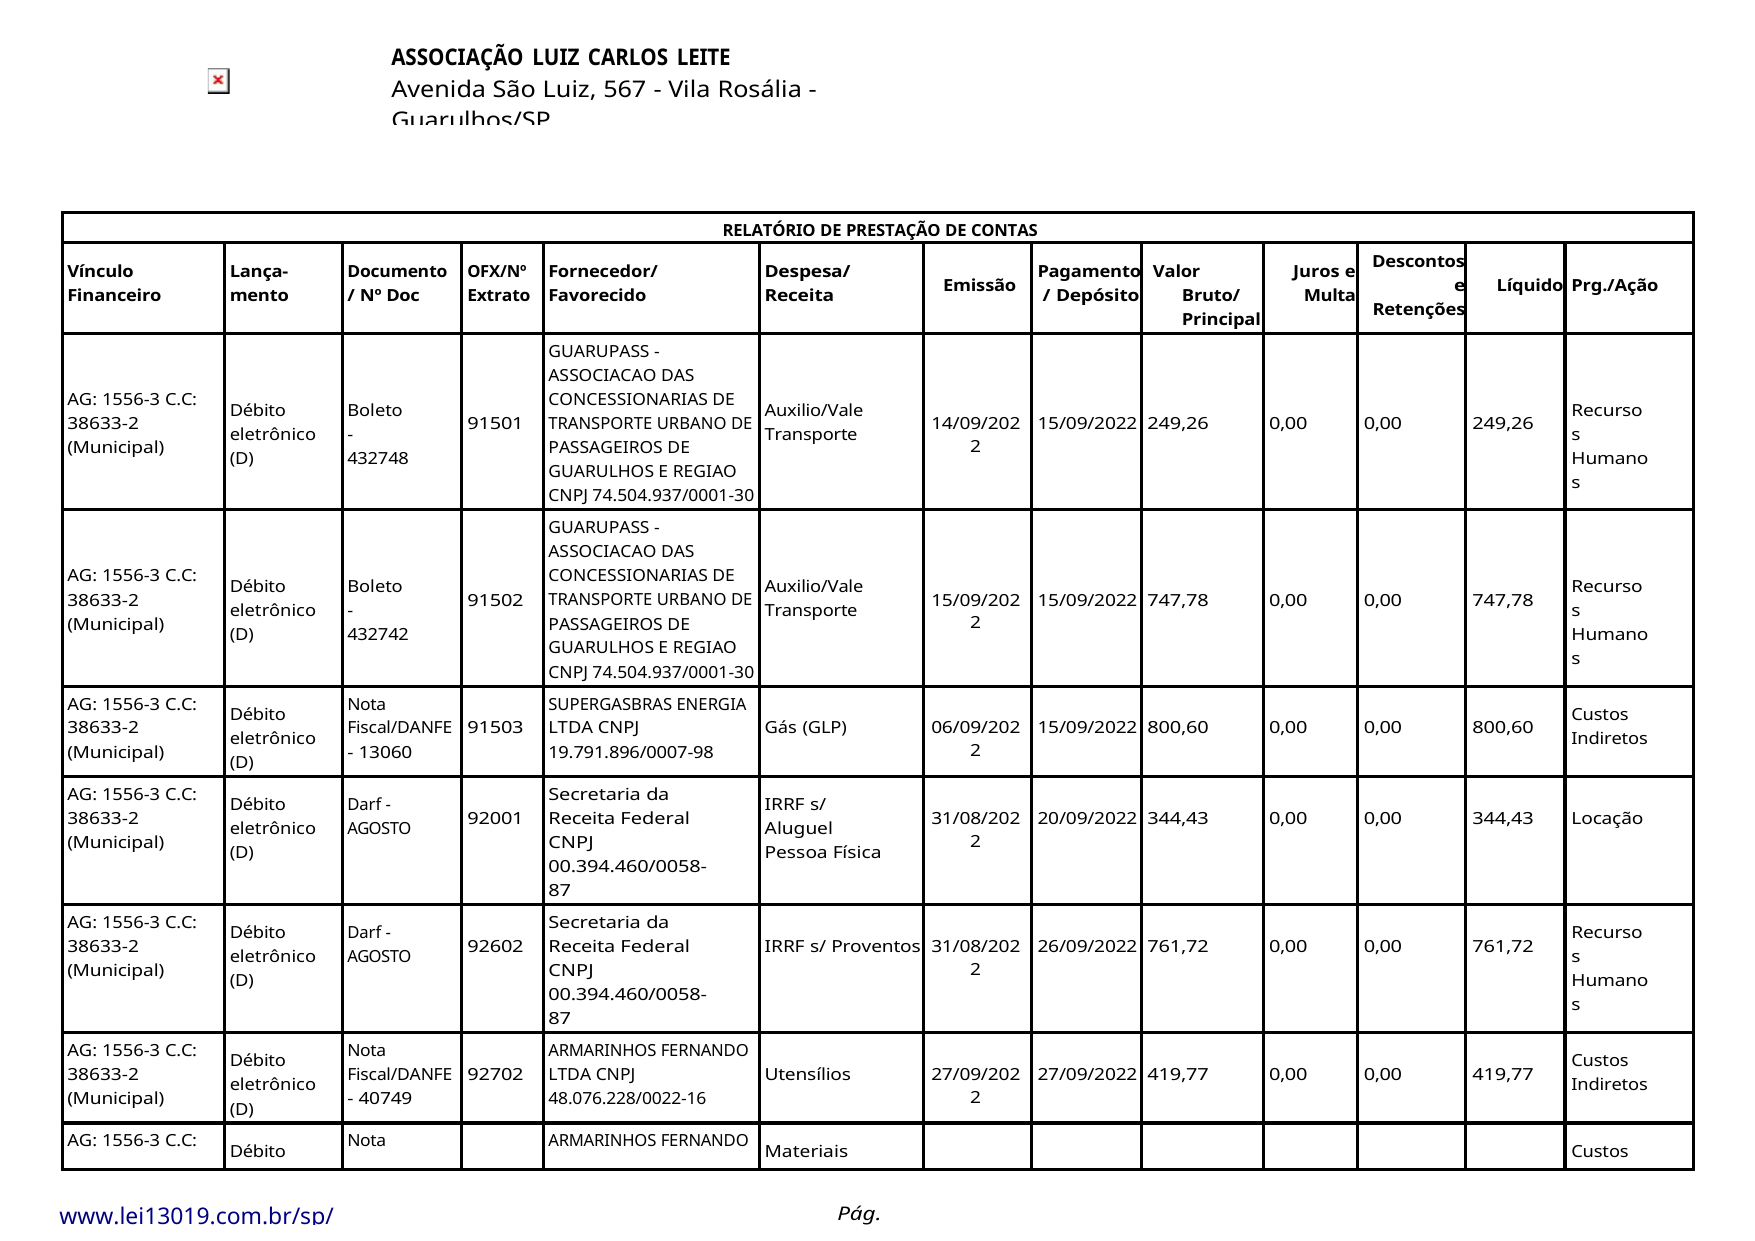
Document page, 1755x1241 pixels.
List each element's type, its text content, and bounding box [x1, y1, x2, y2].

table_cell 15/09/2022 [925, 511, 1030, 684]
table_cell AG: 1556-3 C.C: 38633-2 (Municipal) [64, 1034, 223, 1121]
table_cell 249,26 [1467, 335, 1563, 508]
table_cell 761,72 [1467, 906, 1563, 1031]
table_cell Gás (GLP) [761, 688, 922, 775]
table_cell Auxilio/Vale Transporte [761, 511, 922, 684]
table_cell 92702 [463, 1034, 542, 1121]
table_cell 747,78 [1143, 511, 1262, 684]
table_cell Recursos Humanos [1567, 335, 1692, 508]
table_cell 344,43 [1143, 778, 1262, 903]
table_cell 06/09/2022 [925, 688, 1030, 775]
table_cell Documento / Nº Doc [344, 244, 460, 332]
table_cell GUARUPASS - ASSOCIACAO DAS CONCESSIONARIAS DE TRANSPORTE URBANO DE PASSAGEIROS DE GUARULHOS E REGIAO CNPJ 74.504.937/0001-30 [545, 511, 758, 684]
table_cell AG: 1556-3 C.C: 38633-2 (Municipal) [64, 335, 223, 508]
table_cell Valor Bruto/ Principal [1143, 244, 1262, 332]
table_cell 249,26 [1143, 335, 1262, 508]
table_header RELATÓRIO DE PRESTAÇÃO DE CONTAS [64, 214, 1692, 241]
table_cell Utensílios [761, 1034, 922, 1121]
table_cell Darf - AGOSTO [344, 906, 460, 1031]
table_cell 0,00 [1359, 511, 1464, 684]
table_cell Nota Fiscal/DANFE - 13060 [344, 688, 460, 775]
table_cell OFX/Nº Extrato [463, 244, 542, 332]
table_cell Recursos Humanos [1567, 511, 1692, 684]
table_cell SUPERGASBRAS ENERGIA LTDA CNPJ 19.791.896/0007-98 [545, 688, 758, 775]
table_cell AG: 1556-3 C.C: 38633-2 (Municipal) [64, 906, 223, 1031]
table_cell 0,00 [1359, 688, 1464, 775]
table_cell 20/09/2022 [1033, 778, 1140, 903]
table_cell Boleto - 432742 [344, 511, 460, 684]
table_cell 0,00 [1359, 335, 1464, 508]
table_cell 747,78 [1467, 511, 1563, 684]
table_cell AG: 1556-3 C.C: 38633-2 (Municipal) [64, 511, 223, 684]
table_cell [1467, 1125, 1563, 1168]
table_cell 27/09/2022 [925, 1034, 1030, 1121]
table_cell Débito eletrônico (D) [226, 335, 341, 508]
table_cell Secretaria da Receita Federal CNPJ 00.394.460/0058-87 [545, 778, 758, 903]
table_cell 800,60 [1143, 688, 1262, 775]
table_cell 0,00 [1265, 335, 1356, 508]
table_cell ARMARINHOS FERNANDO LTDA CNPJ 48.076.228/0022-16 [545, 1034, 758, 1121]
table_cell 26/09/2022 [1033, 906, 1140, 1031]
table_cell Débito eletrônico (D) [226, 511, 341, 684]
table_cell Líquido [1467, 244, 1563, 332]
table_cell [1265, 1125, 1356, 1168]
table_cell 92001 [463, 778, 542, 903]
table_cell 91502 [463, 511, 542, 684]
table_cell ARMARINHOS FERNANDO [545, 1125, 758, 1168]
table_cell Débito eletrônico (D) [226, 688, 341, 775]
table_cell Nota [344, 1125, 460, 1168]
table_cell Nota Fiscal/DANFE - 40749 [344, 1034, 460, 1121]
table_cell IRRF s/ Proventos [761, 906, 922, 1031]
table_cell 31/08/2022 [925, 906, 1030, 1031]
table_cell 0,00 [1265, 511, 1356, 684]
table_cell 15/09/2022 [1033, 511, 1140, 684]
table_cell Custos Indiretos [1567, 688, 1692, 775]
table_cell 0,00 [1359, 778, 1464, 903]
table_cell Despesa/ Receita [761, 244, 922, 332]
table_cell AG: 1556-3 C.C: 38633-2 (Municipal) [64, 688, 223, 775]
table_cell Boleto - 432748 [344, 335, 460, 508]
table_cell Débito eletrônico (D) [226, 906, 341, 1031]
table_cell 0,00 [1265, 1034, 1356, 1121]
table_cell 27/09/2022 [1033, 1034, 1140, 1121]
table_cell AG: 1556-3 C.C: 38633-2 (Municipal) [64, 778, 223, 903]
table_cell Custos Indiretos [1567, 1034, 1692, 1121]
table_cell IRRF s/ Aluguel Pessoa Física [761, 778, 922, 903]
table_cell 419,77 [1467, 1034, 1563, 1121]
table_cell Materiais [761, 1125, 922, 1168]
table_cell 31/08/2022 [925, 778, 1030, 903]
table_cell Fornecedor/ Favorecido [545, 244, 758, 332]
table_cell [1143, 1125, 1262, 1168]
table_cell 0,00 [1265, 778, 1356, 903]
table_cell Descontos e Retenções [1359, 244, 1464, 332]
table_cell 761,72 [1143, 906, 1262, 1031]
table_cell Emissão [925, 244, 1030, 332]
table_cell 91503 [463, 688, 542, 775]
table_cell Locação [1567, 778, 1692, 903]
table_cell AG: 1556-3 C.C: [64, 1125, 223, 1168]
table_cell [925, 1125, 1030, 1168]
table_cell [463, 1125, 542, 1168]
table_cell Débito eletrônico (D) [226, 1034, 341, 1121]
table_cell Custos [1567, 1125, 1692, 1168]
table_cell 0,00 [1359, 1034, 1464, 1121]
table_cell 0,00 [1359, 906, 1464, 1031]
table_cell GUARUPASS - ASSOCIACAO DAS CONCESSIONARIAS DE TRANSPORTE URBANO DE PASSAGEIROS DE GUARULHOS E REGIAO CNPJ 74.504.937/0001-30 [545, 335, 758, 508]
table_cell Pagamento / Depósito [1033, 244, 1140, 332]
table_cell Prg./Ação [1567, 244, 1692, 332]
table_cell 14/09/2022 [925, 335, 1030, 508]
table_cell Lança- mento [226, 244, 341, 332]
table_cell [1033, 1125, 1140, 1168]
table_cell [1359, 1125, 1464, 1168]
table_cell Auxilio/Vale Transporte [761, 335, 922, 508]
table_cell 92602 [463, 906, 542, 1031]
table_cell 0,00 [1265, 688, 1356, 775]
table_cell 15/09/2022 [1033, 688, 1140, 775]
table_cell 419,77 [1143, 1034, 1262, 1121]
table_cell 15/09/2022 [1033, 335, 1140, 508]
table_cell Secretaria da Receita Federal CNPJ 00.394.460/0058-87 [545, 906, 758, 1031]
table_cell 0,00 [1265, 906, 1356, 1031]
table_cell Débito [226, 1125, 341, 1168]
table_cell Recursos Humanos [1567, 906, 1692, 1031]
table_cell Vínculo Financeiro [64, 244, 223, 332]
table_cell Juros e Multa [1265, 244, 1356, 332]
table_cell 91501 [463, 335, 542, 508]
table_cell 344,43 [1467, 778, 1563, 903]
table_cell Darf - AGOSTO [344, 778, 460, 903]
table_cell Débito eletrônico (D) [226, 778, 341, 903]
table_cell 800,60 [1467, 688, 1563, 775]
